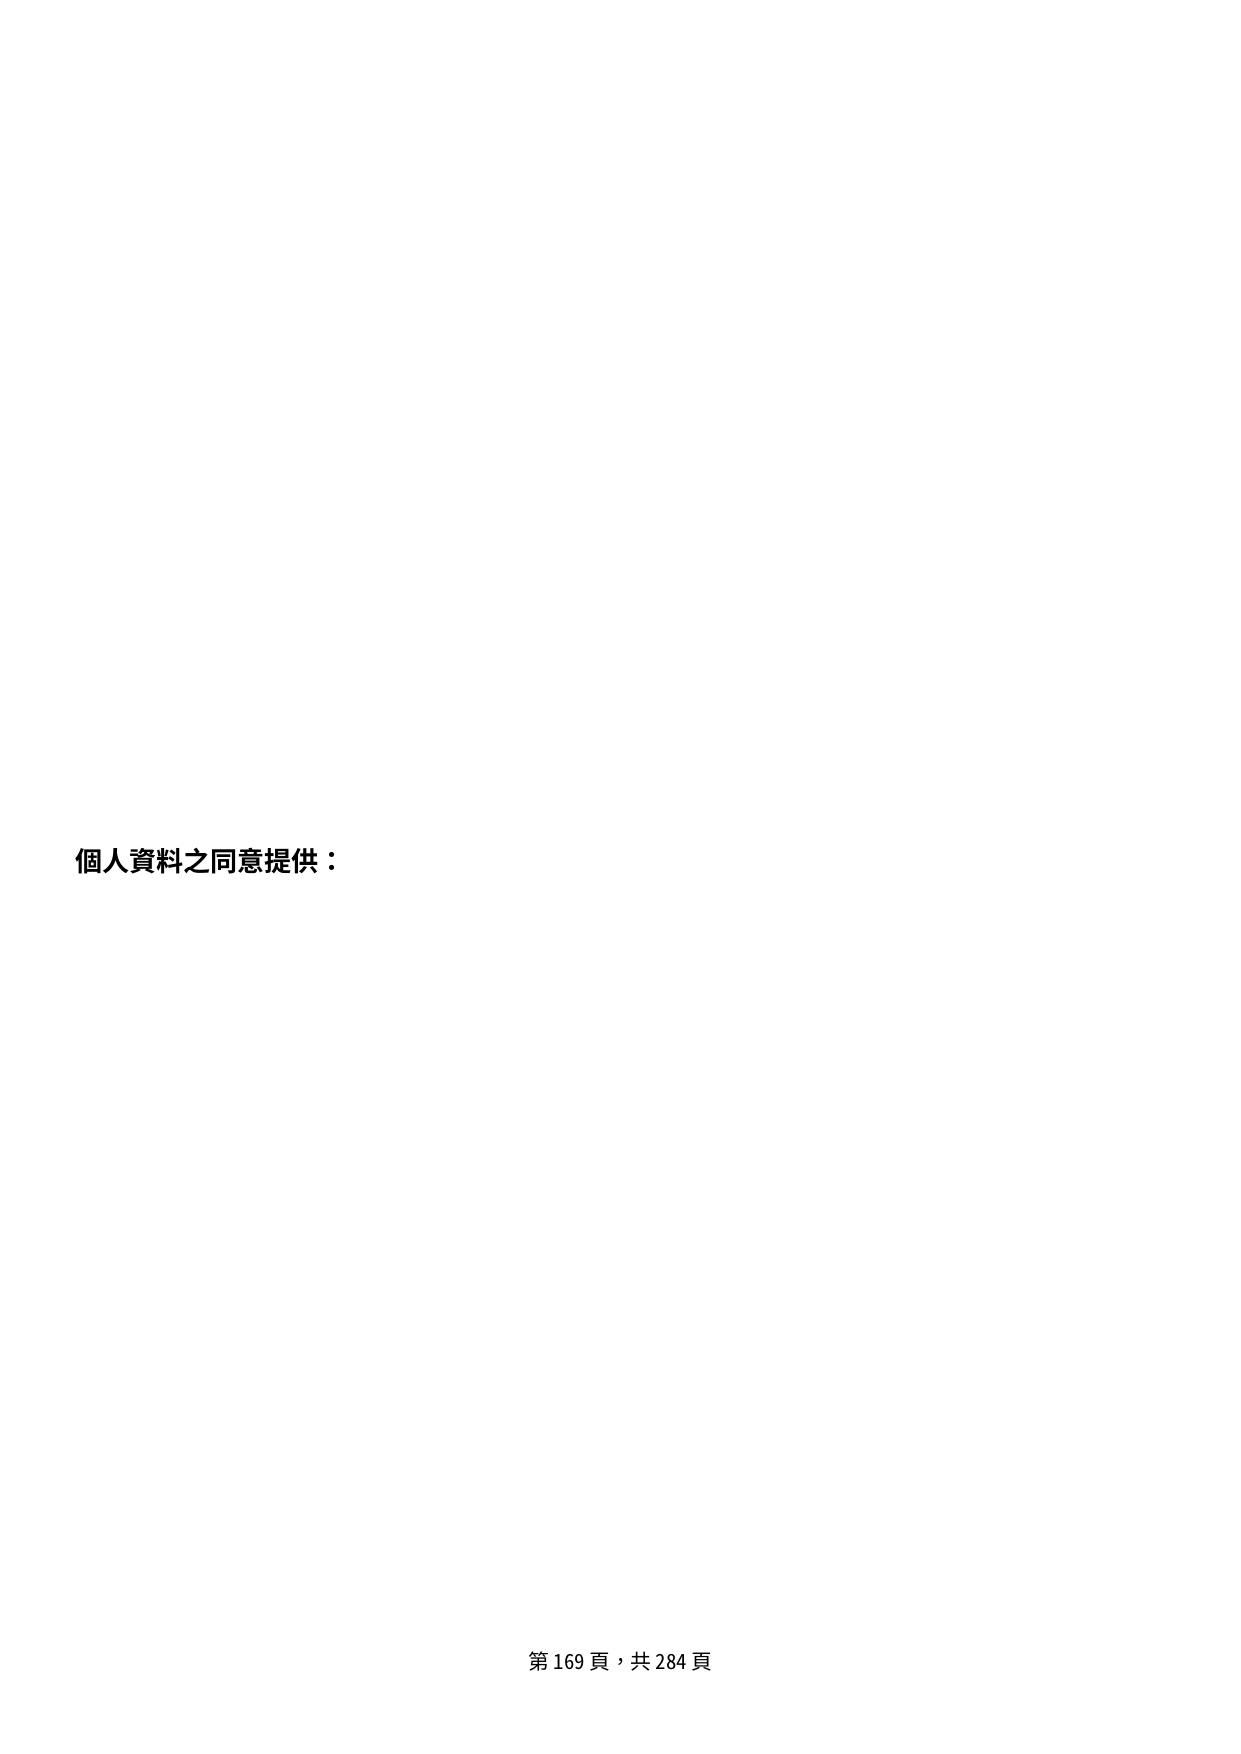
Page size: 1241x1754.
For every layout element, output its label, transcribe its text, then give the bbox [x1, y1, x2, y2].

text 個人資料之同意提供： [75, 818, 1165, 880]
